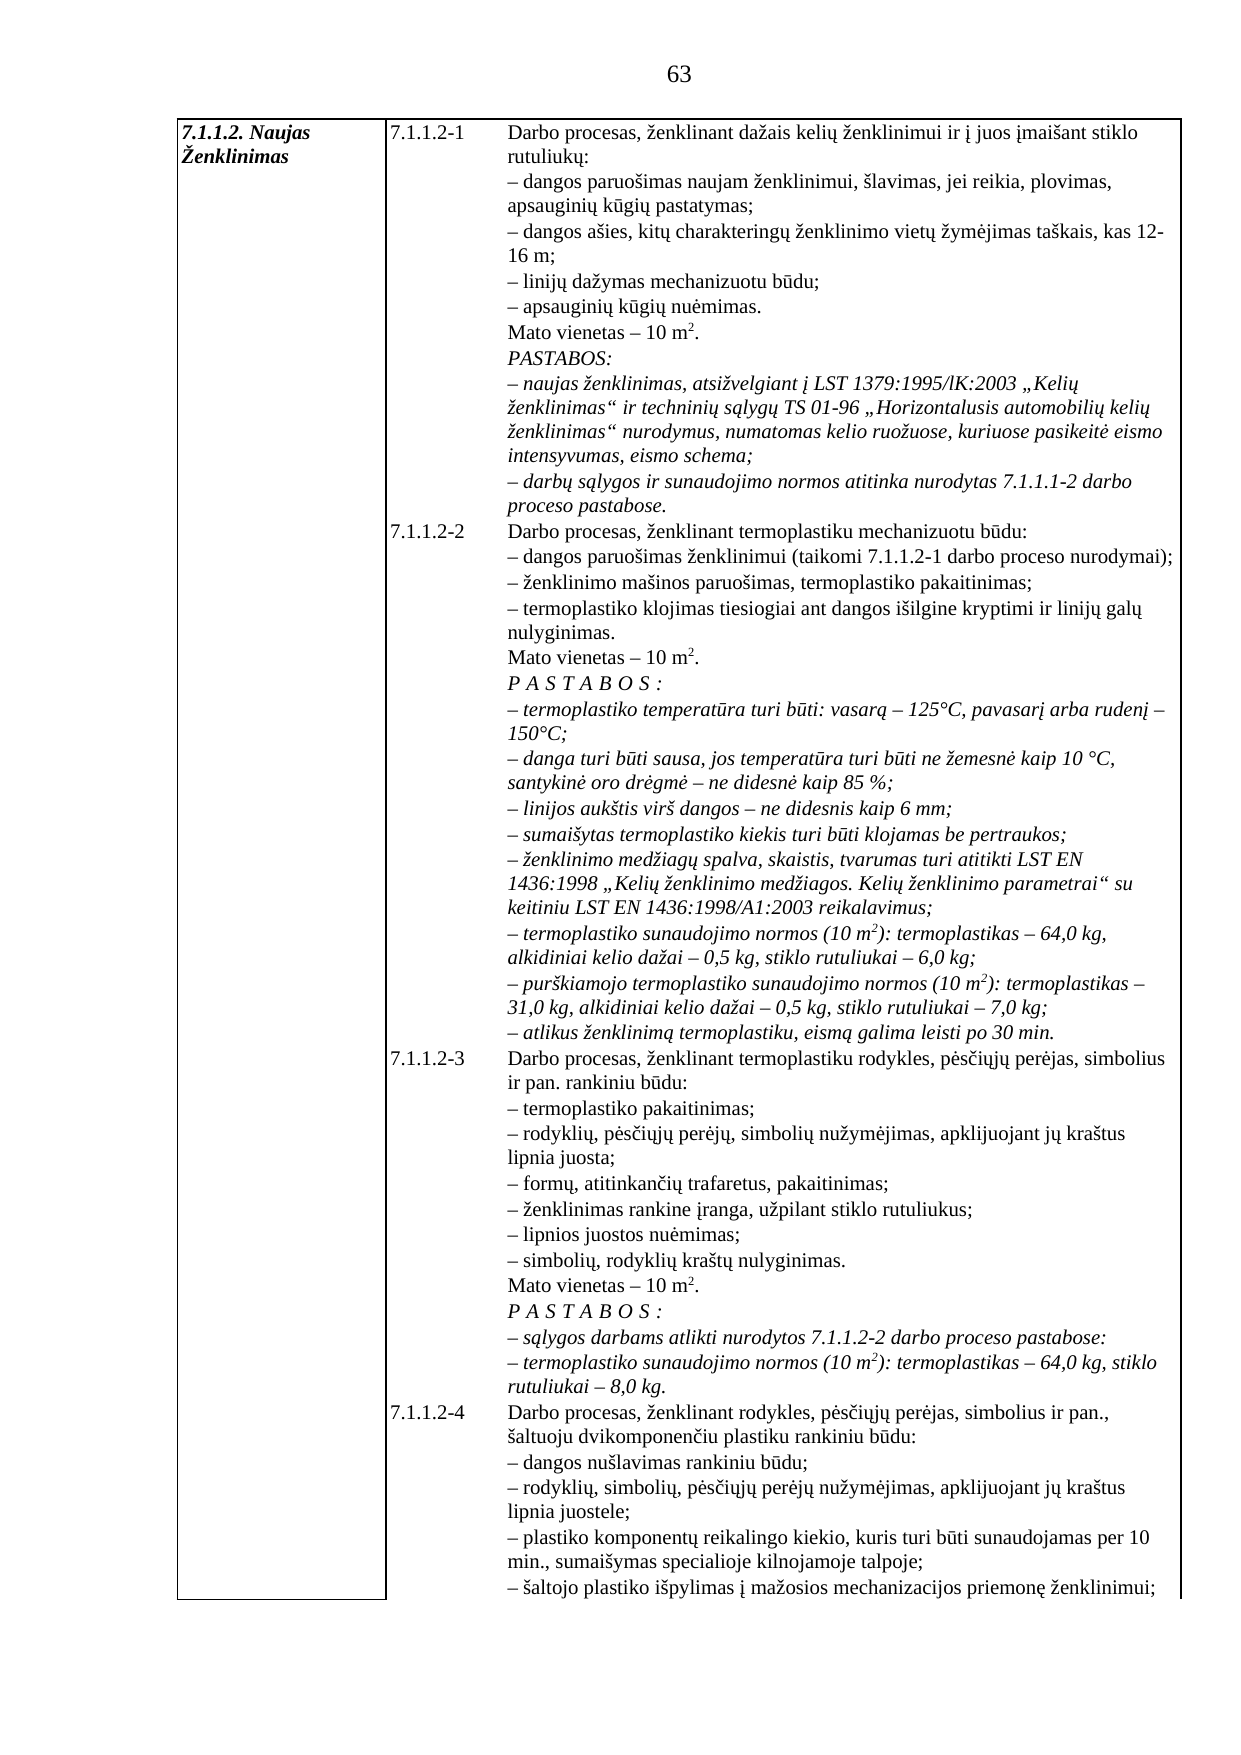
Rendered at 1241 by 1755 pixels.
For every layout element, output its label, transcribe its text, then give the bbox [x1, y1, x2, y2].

table_cell – lipnios juostos nuėmimas; [503, 1221, 1180, 1246]
table_cell – sąlygos darbams atlikti nurodytos 7.1.1.2-2 darbo proceso pastabose: [503, 1323, 1180, 1349]
table_cell 7.1.1.2. Naujas Ženklinimas [178, 120, 385, 1599]
table_cell 7.1.1.2-1 [387, 120, 503, 517]
table_cell – simbolių, rodyklių kraštų nulyginimas. [503, 1246, 1180, 1272]
table_cell – linijos aukštis virš dangos – ne didesnis kaip 6 mm; [503, 794, 1180, 820]
table_cell – apsauginių kūgių nuėmimas. [503, 293, 1180, 318]
table_cell – naujas ženklinimas, atsižvelgiant į LST 1379:1995/lK:2003 „Kelių ženklinimas“ ir techninių sąlygų TS 01-96 „Horizontalusis automobilių kelių ženklinimas“ nurodymus, numatomas kelio ruožuose, kuriuose pasikeitė eismo intensyvumas, eismo schema; [503, 370, 1180, 467]
table_cell – ženklinimas rankine įranga, užpilant stiklo rutuliukus; [503, 1195, 1180, 1221]
table_cell – termoplastiko pakaitinimas; [503, 1094, 1180, 1120]
table_cell Darbo procesas, ženklinant termoplastiku rodykles, pėsčiųjų perėjas, simbolius ir pan. rankiniu būdu: [503, 1044, 1180, 1094]
table_cell 7.1.1.2-3 [387, 1044, 503, 1398]
table_cell PASTABOS: [503, 344, 1180, 370]
table_cell 7.1.1.2-4 [387, 1399, 503, 1599]
table_cell – ženklinimo medžiagų spalva, skaistis, tvarumas turi atitikti LST EN 1436:1998 „Kelių ženklinimo medžiagos. Kelių ženklinimo parametrai“ su keitiniu LST EN 1436:1998/A1:2003 reikalavimus; [503, 846, 1180, 919]
table_cell 7.1.1.2-2 [387, 517, 503, 1044]
table_cell – dangos paruošimas naujam ženklinimui, šlavimas, jei reikia, plovimas, apsauginių kūgių pastatymas; [503, 168, 1180, 217]
table_cell – dangos paruošimas ženklinimui (taikomi 7.1.1.2-1 darbo proceso nurodymai); [503, 543, 1180, 568]
table_cell Mato vienetas – 10 m2. [503, 319, 1180, 344]
table_cell – termoplastiko klojimas tiesiogiai ant dangos išilgine kryptimi ir linijų galų nulyginimas. [503, 594, 1180, 644]
table_cell – šaltojo plastiko išpylimas į mažosios mechanizacijos priemonę ženklinimui; [503, 1573, 1180, 1599]
table_cell Darbo procesas, ženklinant rodykles, pėsčiųjų perėjas, simbolius ir pan., šaltuoju dvikomponenčiu plastiku rankiniu būdu: [503, 1399, 1180, 1448]
table_cell PASTABOS: [503, 1298, 1180, 1323]
table_cell – danga turi būti sausa, jos temperatūra turi būti ne žemesnė kaip 10 °C, santykinė oro drėgmė – ne didesnė kaip 85 %; [503, 745, 1180, 794]
table_cell – rodyklių, pėsčiųjų perėjų, simbolių nužymėjimas, apklijuojant jų kraštus lipnia juosta; [503, 1120, 1180, 1169]
table_cell – sumaišytas termoplastiko kiekis turi būti klojamas be pertraukos; [503, 820, 1180, 846]
table_cell – formų, atitinkančių trafaretus, pakaitinimas; [503, 1169, 1180, 1195]
table_cell – purškiamojo termoplastiko sunaudojimo normos (10 m2): termoplastikas – 31,0 kg, alkidiniai kelio dažai – 0,5 kg, stiklo rutuliukai – 7,0 kg; [503, 969, 1180, 1019]
table_cell – termoplastiko temperatūra turi būti: vasarą – 125°C, pavasarį arba rudenį – 150°C; [503, 695, 1180, 745]
table_cell – dangos ašies, kitų charakteringų ženklinimo vietų žymėjimas taškais, kas 12-16 m; [503, 218, 1180, 267]
table_cell Mato vienetas – 10 m2. [503, 644, 1180, 669]
table_cell – linijų dažymas mechanizuotu būdu; [503, 267, 1180, 293]
table_cell – termoplastiko sunaudojimo normos (10 m2): termoplastikas – 64,0 kg, alkidiniai kelio dažai – 0,5 kg, stiklo rutuliukai – 6,0 kg; [503, 919, 1180, 969]
table_cell Darbo procesas, ženklinant termoplastiku mechanizuotu būdu: [503, 517, 1180, 543]
table_cell – rodyklių, simbolių, pėsčiųjų perėjų nužymėjimas, apklijuojant jų kraštus lipnia juostele; [503, 1474, 1180, 1523]
table_cell – ženklinimo mašinos paruošimas, termoplastiko pakaitinimas; [503, 569, 1180, 594]
table_cell – plastiko komponentų reikalingo kiekio, kuris turi būti sunaudojamas per 10 min., sumaišymas specialioje kilnojamoje talpoje; [503, 1524, 1180, 1573]
table_cell – dangos nušlavimas rankiniu būdu; [503, 1448, 1180, 1474]
table_cell – atlikus ženklinimą termoplastiku, eismą galima leisti po 30 min. [503, 1019, 1180, 1044]
table_cell PASTABOS: [503, 669, 1180, 695]
table_cell – termoplastiko sunaudojimo normos (10 m2): termoplastikas – 64,0 kg, stiklo rutuliukai – 8,0 kg. [503, 1349, 1180, 1398]
table_cell Mato vienetas – 10 m2. [503, 1272, 1180, 1297]
table_cell – darbų sąlygos ir sunaudojimo normos atitinka nurodytas 7.1.1.1-2 darbo proceso pastabose. [503, 468, 1180, 517]
